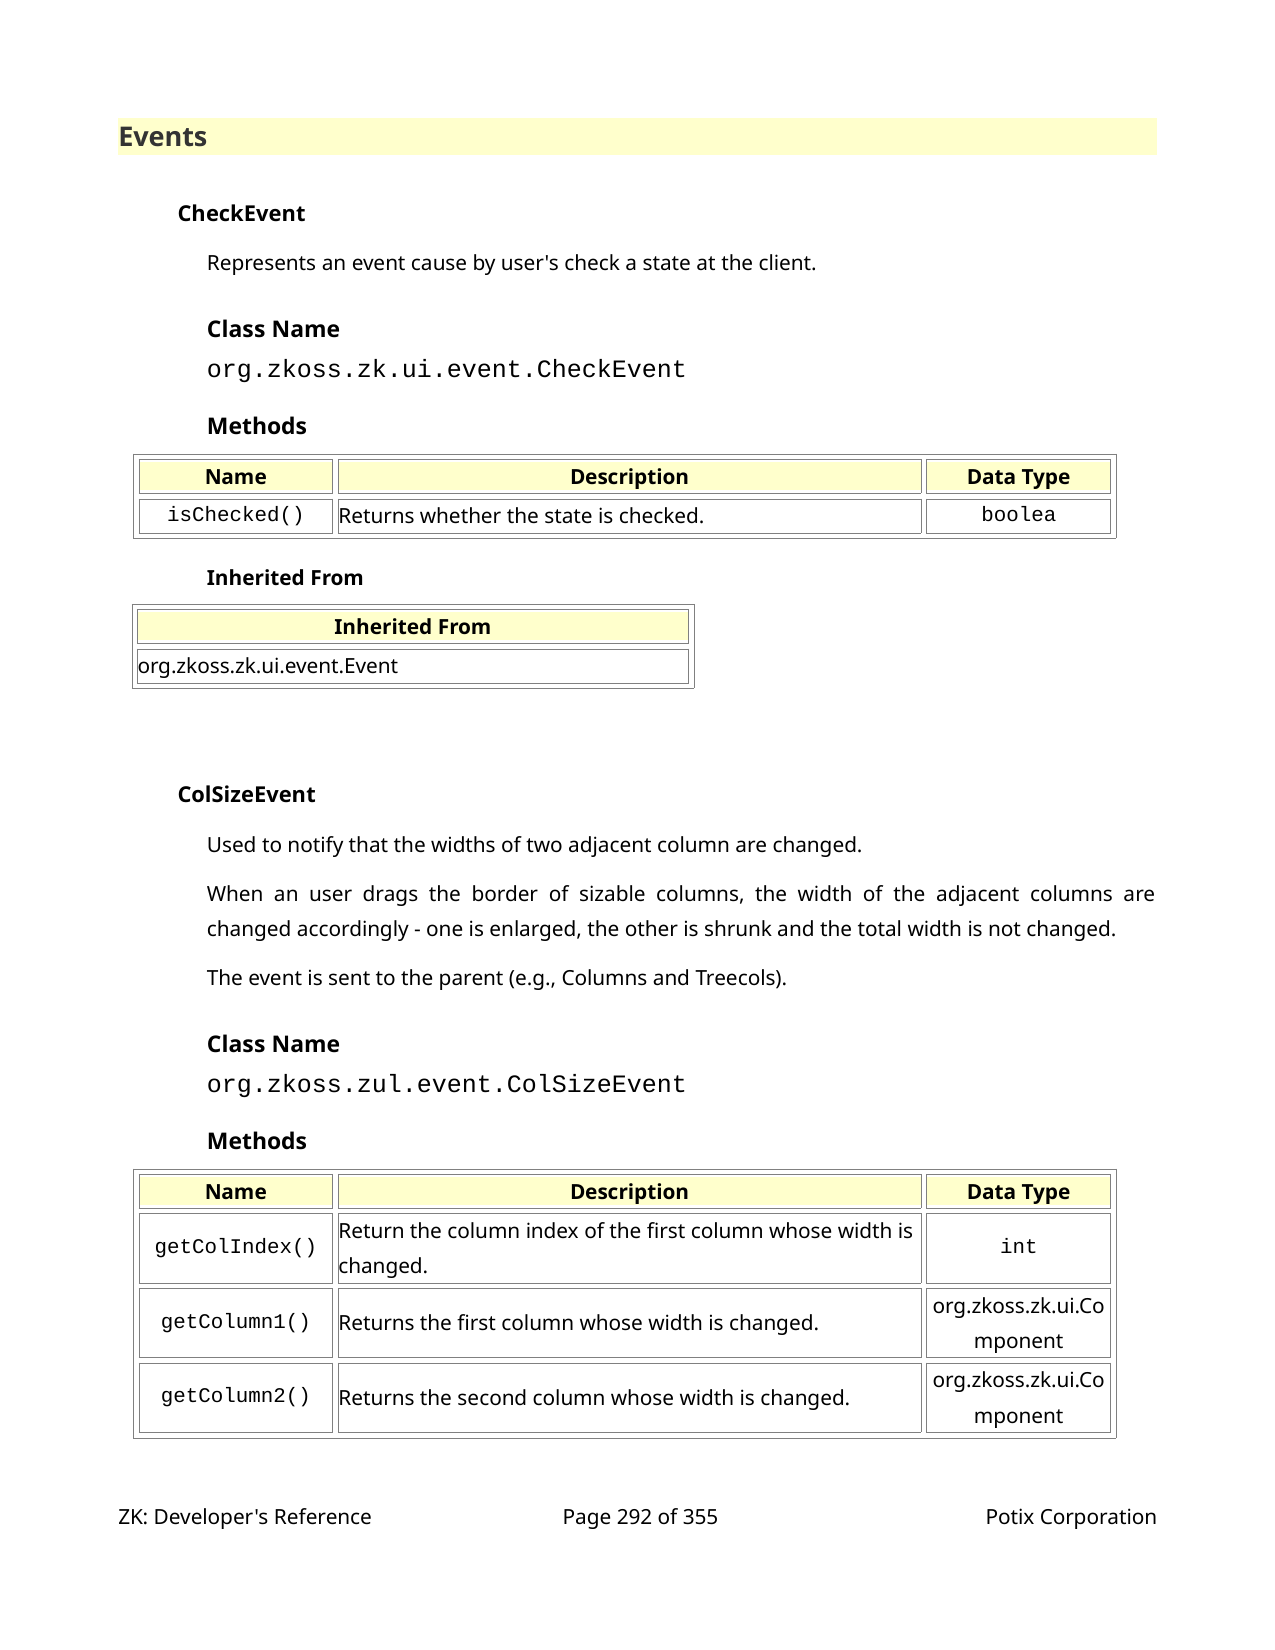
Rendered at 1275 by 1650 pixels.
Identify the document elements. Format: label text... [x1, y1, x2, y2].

text org.zkoss.zk.ui.event.CheckEvent [207, 357, 1157, 385]
table_header Inherited From [134, 605, 691, 643]
table_cell getColIndex() [136, 1208, 335, 1283]
text org.zkoss.zul.event.ColSizeEvent [207, 1071, 1157, 1100]
table_cell Returns the first column whose width is changed. [335, 1283, 924, 1357]
table_cell org.zkoss.zk.ui.Component [924, 1357, 1113, 1432]
subtitle Events [118, 118, 1157, 155]
subtitle Class Name [207, 313, 1157, 344]
text The event is sent to the parent (e.g., Columns and Treecols). [207, 963, 1157, 991]
text Used to notify that the widths of two adjacent column are changed. [207, 830, 1157, 858]
table_header Description [335, 455, 924, 493]
table_cell isChecked() [136, 493, 335, 532]
table_cell int [924, 1208, 1113, 1283]
text Represents an event cause by user's check a state at the client. [207, 248, 1157, 276]
subtitle Class Name [207, 1028, 1157, 1059]
subtitle CheckEvent [177, 197, 1157, 227]
table_header Name [136, 455, 335, 493]
table_cell boolea [924, 493, 1113, 532]
table_cell getColumn1() [136, 1283, 335, 1357]
table_cell Return the column index of the first column whose width is changed. [335, 1208, 924, 1283]
table_cell Returns the second column whose width is changed. [335, 1357, 924, 1432]
subtitle Methods [207, 410, 1157, 441]
table_cell org.zkoss.zk.ui.Component [924, 1283, 1113, 1357]
table_header Data Type [924, 1170, 1113, 1208]
subtitle Methods [207, 1125, 1157, 1156]
table_header Data Type [924, 455, 1113, 493]
table_header Name [136, 1170, 335, 1208]
subtitle Inherited From [207, 563, 1157, 591]
table_cell Returns whether the state is checked. [335, 493, 924, 532]
text When an user drags the border of sizable columns, the width of the adjacent columns are changed accordingly - one is enlarged, the other is shrunk and the total width is not changed. [207, 879, 1157, 942]
table_cell org.zkoss.zk.ui.event.Event [134, 643, 691, 683]
table_header Description [335, 1170, 924, 1208]
table_cell getColumn2() [136, 1357, 335, 1432]
subtitle ColSizeEvent [177, 779, 1157, 809]
